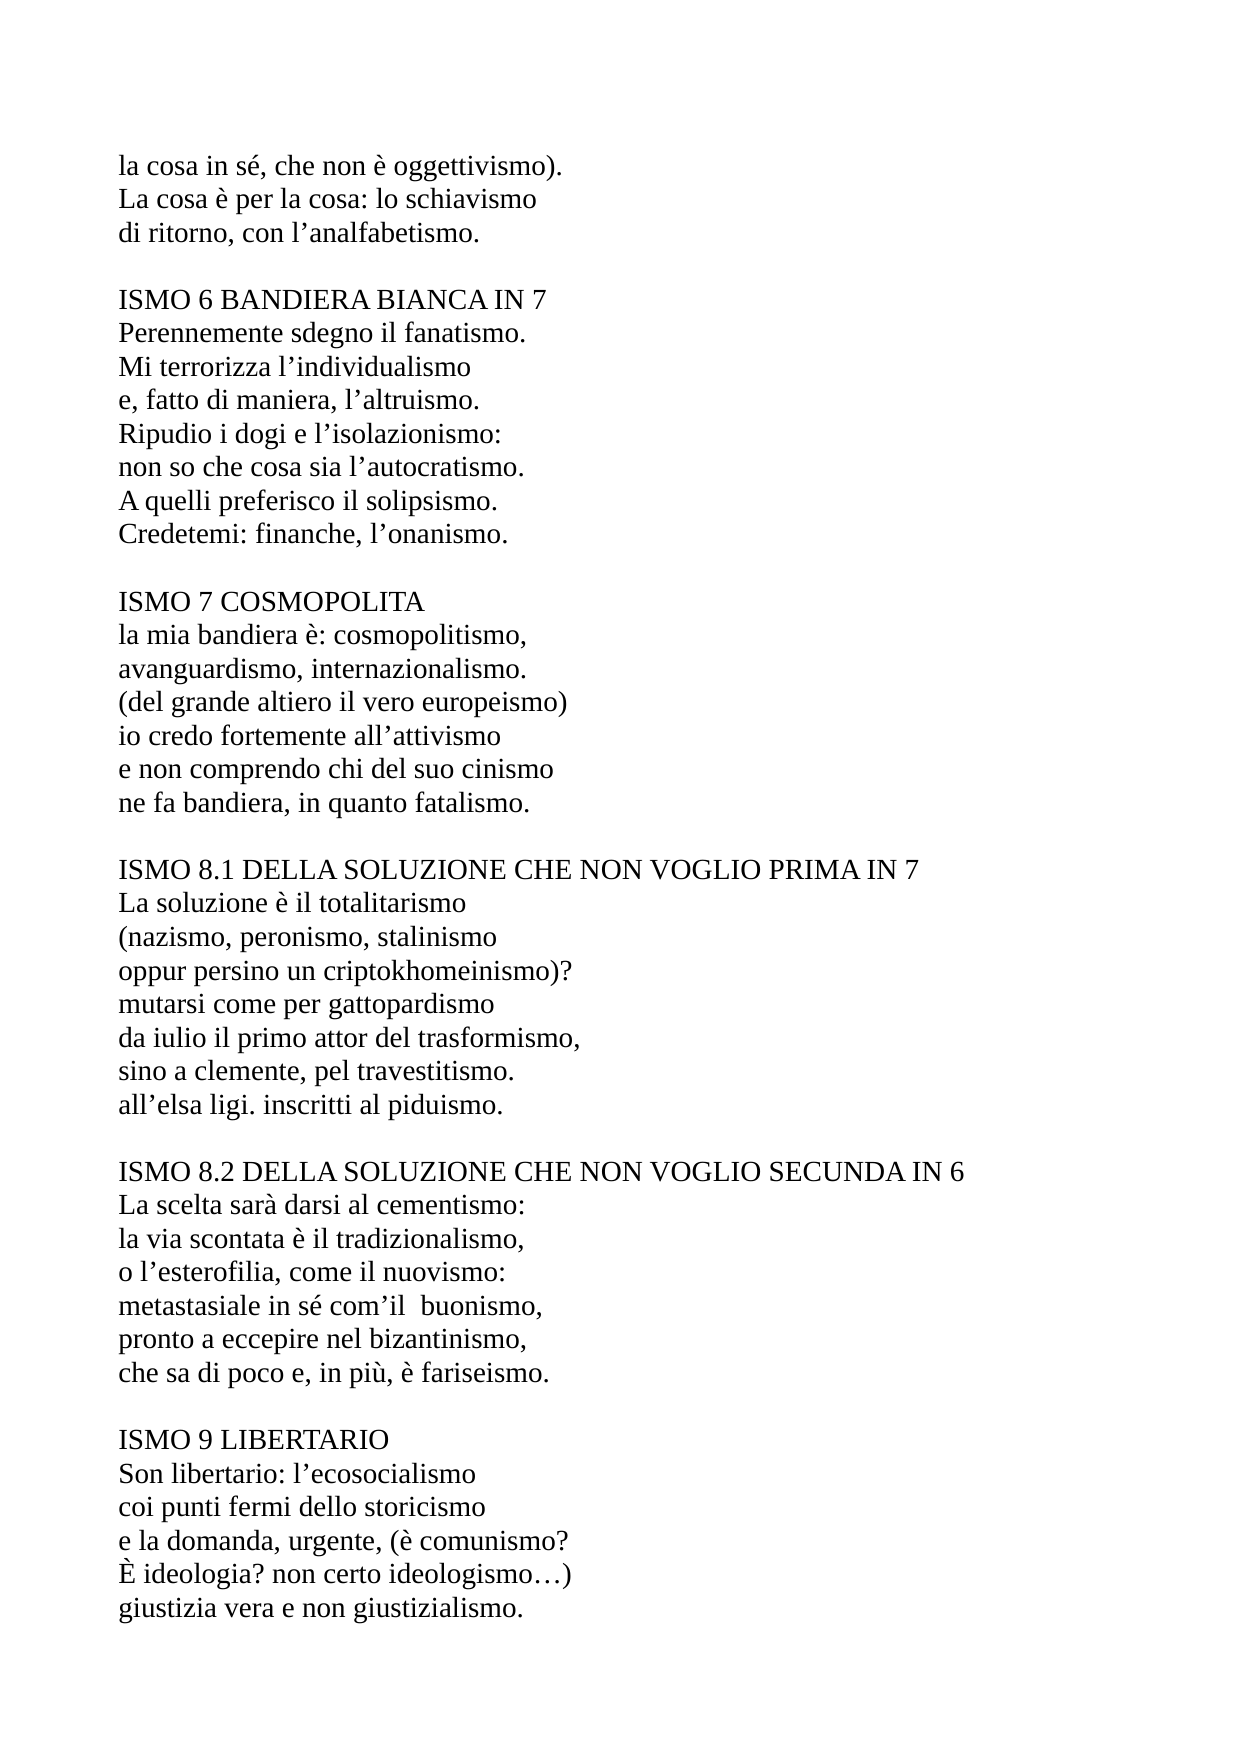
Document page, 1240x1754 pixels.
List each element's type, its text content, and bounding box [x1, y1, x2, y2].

text la mia bandiera è: cosmopolitismo, [118, 617, 1121, 651]
text (del grande altiero il vero europeismo) [118, 684, 1121, 718]
text La soluzione è il totalitarismo [118, 886, 1121, 919]
text da iulio il primo attor del trasformismo, [118, 1020, 1121, 1053]
text metastasiale in sé com’il buonismo, [118, 1288, 1121, 1322]
text (nazismo, peronismo, stalinismo [118, 919, 1121, 953]
text ISMO 7 COSMOPOLITA [118, 584, 1121, 617]
text e non comprendo chi del suo cinismo [118, 751, 1121, 785]
text È ideologia? non certo ideologismo…) [118, 1556, 1121, 1590]
text la via scontata è il tradizionalismo, [118, 1221, 1121, 1254]
text non so che cosa sia l’autocratismo. [118, 449, 1121, 483]
text Credetemi: finanche, l’onanismo. [118, 517, 1121, 550]
text la cosa in sé, che non è oggettivismo). [118, 148, 1121, 181]
text sino a clemente, pel travestitismo. [118, 1053, 1121, 1087]
text io credo fortemente all’attivismo [118, 718, 1121, 751]
text avanguardismo, internazionalismo. [118, 651, 1121, 684]
text Mi terrorizza l’individualismo [118, 349, 1121, 382]
text e, fatto di maniera, l’altruismo. [118, 382, 1121, 416]
text ne fa bandiera, in quanto fatalismo. [118, 785, 1121, 818]
text Son libertario: l’ecosocialismo [118, 1456, 1121, 1489]
text Ripudio i dogi e l’isolazionismo: [118, 416, 1121, 449]
text giustizia vera e non giustizialismo. [118, 1590, 1121, 1623]
text Perennemente sdegno il fanatismo. [118, 315, 1121, 349]
text ISMO 8.1 DELLA SOLUZIONE CHE NON VOGLIO PRIMA IN 7 [118, 852, 1121, 886]
text che sa di poco e, in più, è fariseismo. [118, 1355, 1121, 1389]
text oppur persino un criptokhomeinismo)? [118, 953, 1121, 986]
text ISMO 9 LIBERTARIO [118, 1422, 1121, 1456]
text pronto a eccepire nel bizantinismo, [118, 1322, 1121, 1355]
text La scelta sarà darsi al cementismo: [118, 1187, 1121, 1221]
text o l’esterofilia, come il nuovismo: [118, 1254, 1121, 1288]
text ISMO 6 BANDIERA BIANCA IN 7 [118, 282, 1121, 315]
text coi punti fermi dello storicismo [118, 1489, 1121, 1523]
text all’elsa ligi. inscritti al piduismo. [118, 1087, 1121, 1120]
text mutarsi come per gattopardismo [118, 986, 1121, 1020]
text ISMO 8.2 DELLA SOLUZIONE CHE NON VOGLIO SECUNDA IN 6 [118, 1154, 1121, 1187]
text La cosa è per la cosa: lo schiavismo [118, 181, 1121, 215]
text e la domanda, urgente, (è comunismo? [118, 1523, 1121, 1556]
text di ritorno, con l’analfabetismo. [118, 215, 1121, 248]
text A quelli preferisco il solipsismo. [118, 483, 1121, 517]
